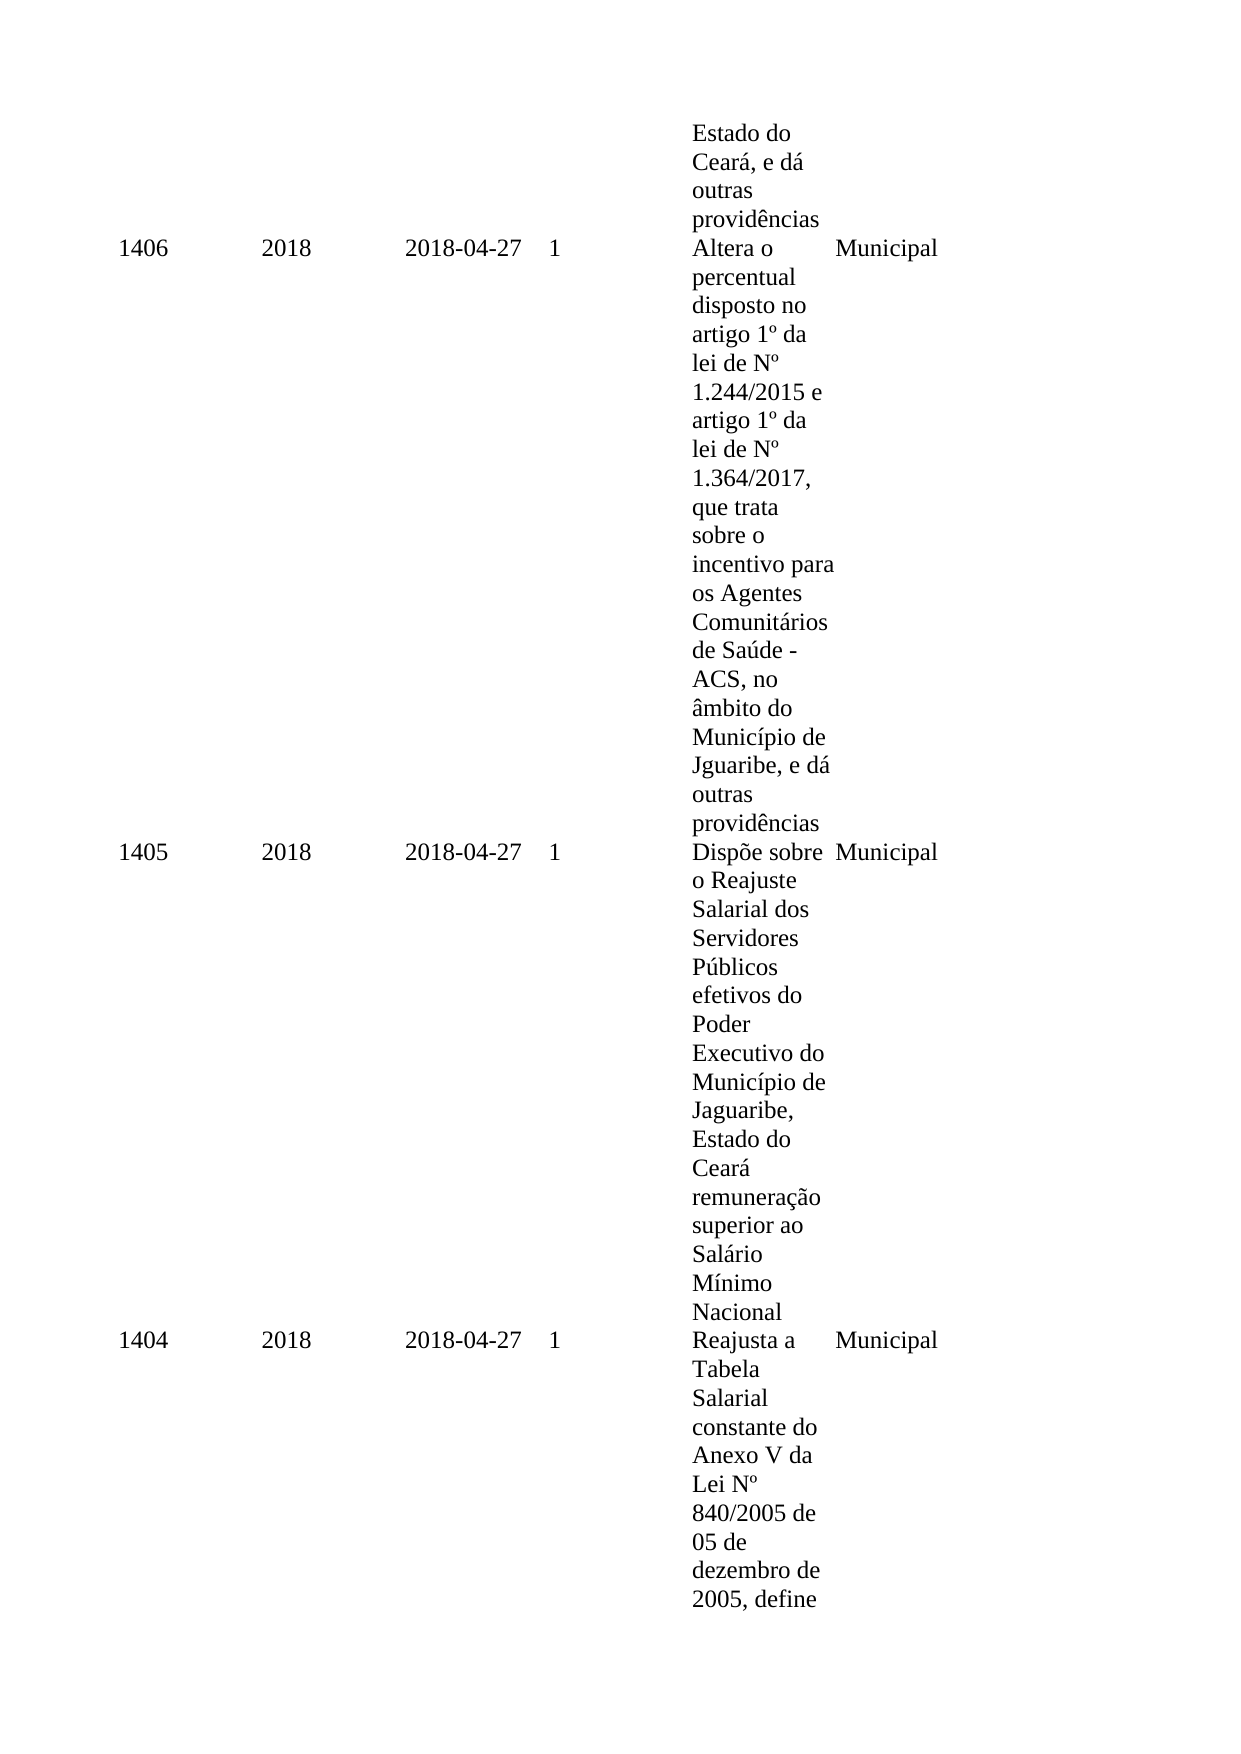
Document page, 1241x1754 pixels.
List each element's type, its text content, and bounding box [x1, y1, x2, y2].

table_cell [405, 118, 548, 233]
table_cell 1406 [118, 233, 261, 837]
table_cell 1 [548, 1326, 692, 1613]
table_cell Dispõe sobre o Reajuste Salarial dos Servidores Públicos efetivos do Poder Executivo do Município de Jaguaribe, Estado do Ceará remuneração superior ao Salário Mínimo Nacional [692, 837, 835, 1326]
table_cell [261, 118, 405, 233]
table_cell 1 [548, 233, 692, 837]
table_cell 2018 [261, 1326, 405, 1613]
table_cell [979, 233, 1122, 837]
table_cell Altera o percentual disposto no artigo 1º da lei de Nº 1.244/2015 e artigo 1º da lei de Nº 1.364/2017, que trata sobre o incentivo para os Agentes Comunitários de Saúde - ACS, no âmbito do Município de Jguaribe, e dá outras providências [692, 233, 835, 837]
table_cell 2018-04-27 [405, 1326, 548, 1613]
table_cell Municipal [835, 837, 979, 1326]
table_cell 2018-04-27 [405, 837, 548, 1326]
table_cell [979, 837, 1122, 1326]
table_cell Reajusta a Tabela Salarial constante do Anexo V da Lei Nº 840/2005 de 05 de dezembro de 2005, define [692, 1326, 835, 1613]
table_cell [979, 118, 1122, 233]
table_cell 1404 [118, 1326, 261, 1613]
table_cell Municipal [835, 1326, 979, 1613]
table_cell 2018 [261, 837, 405, 1326]
table_cell Municipal [835, 233, 979, 837]
table_cell [548, 118, 692, 233]
table_cell Estado do Ceará, e dá outras providências [692, 118, 835, 233]
table_cell 2018-04-27 [405, 233, 548, 837]
table_cell 2018 [261, 233, 405, 837]
table_cell 1405 [118, 837, 261, 1326]
table_cell [835, 118, 979, 233]
table_cell 1 [548, 837, 692, 1326]
table_cell [118, 118, 261, 233]
table_cell [979, 1326, 1122, 1613]
